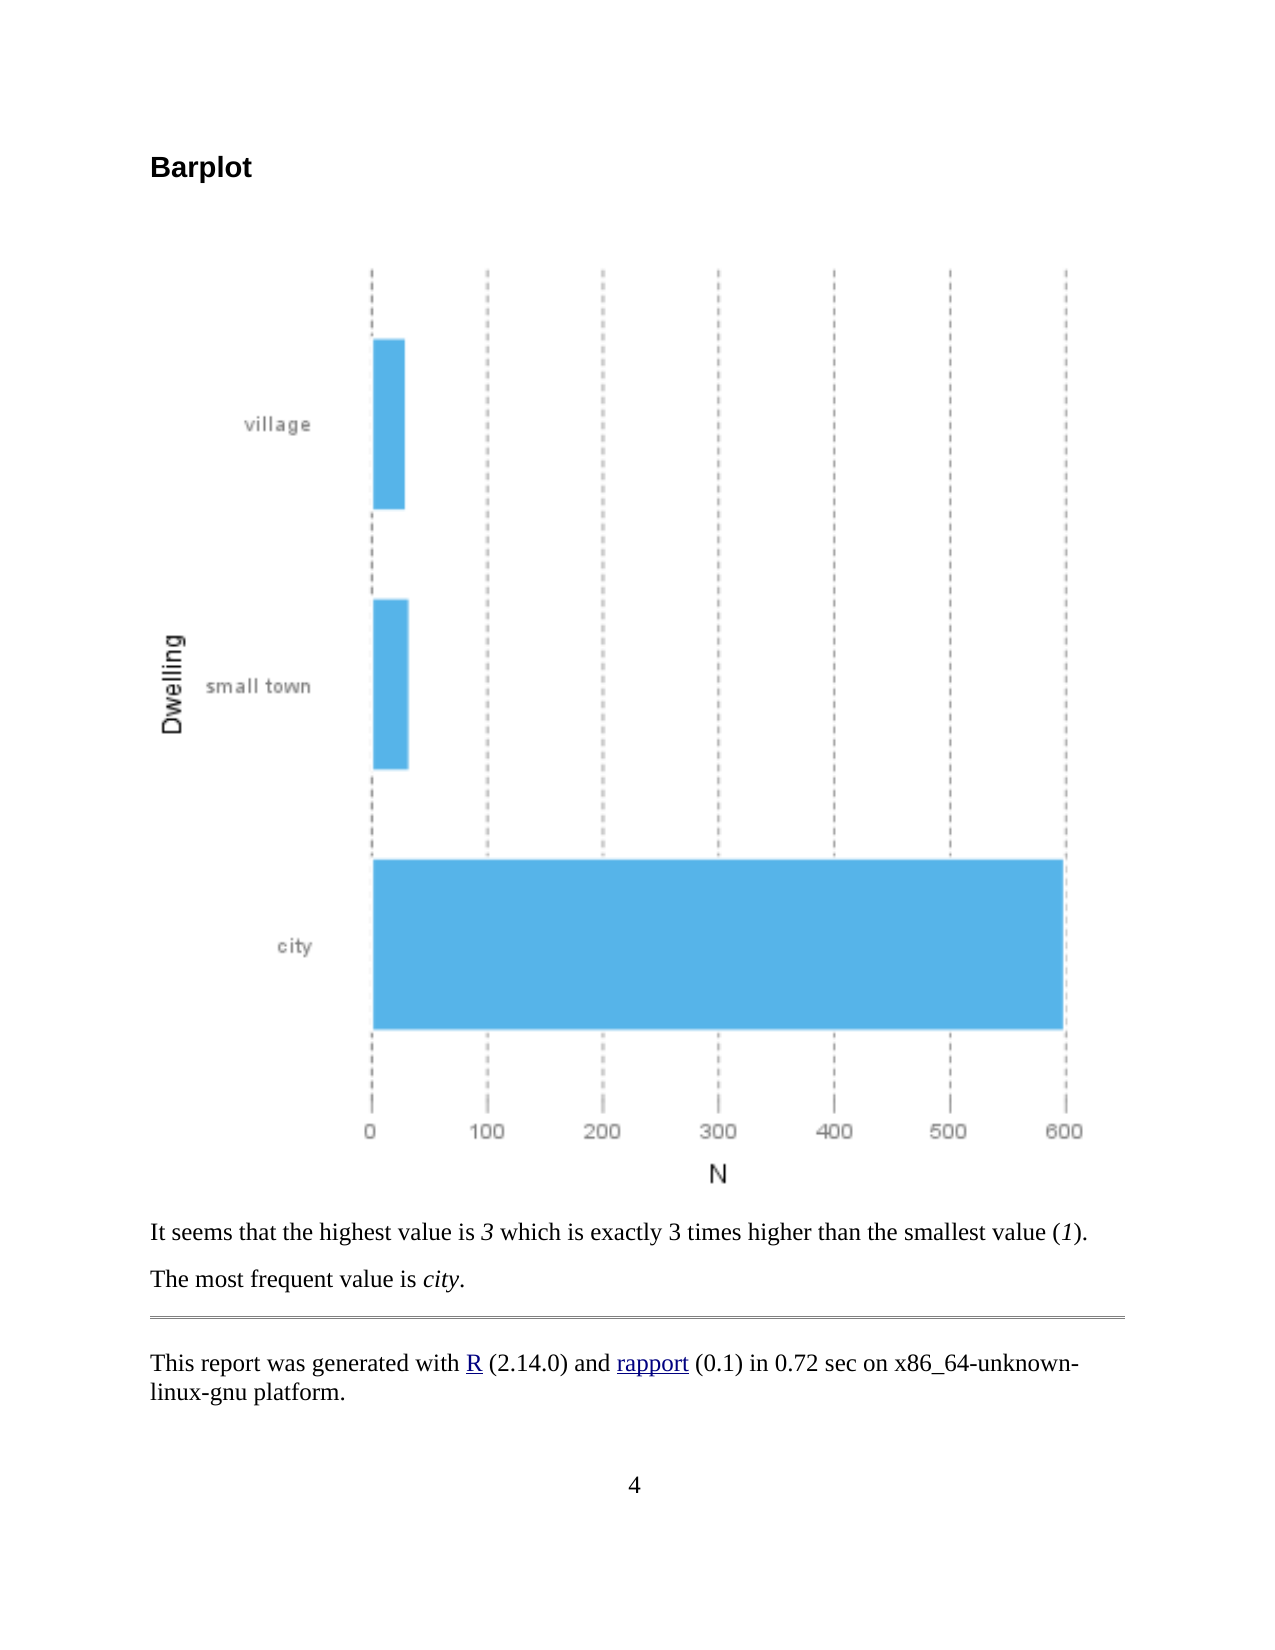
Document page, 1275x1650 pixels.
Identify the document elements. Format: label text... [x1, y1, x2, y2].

text This report was generated with R (2.14.0) and rapport (0.1) in 0.72 sec on x86_64-unknown-linux-gnu platform. [150, 1348, 1125, 1406]
picture [150, 196, 1163, 1209]
text It seems that the highest value is 3 which is exactly 3 times higher than the smallest value (1). [150, 1217, 1125, 1246]
text The most frequent value is city. [150, 1264, 1125, 1293]
subtitle Barplot [150, 150, 1125, 183]
